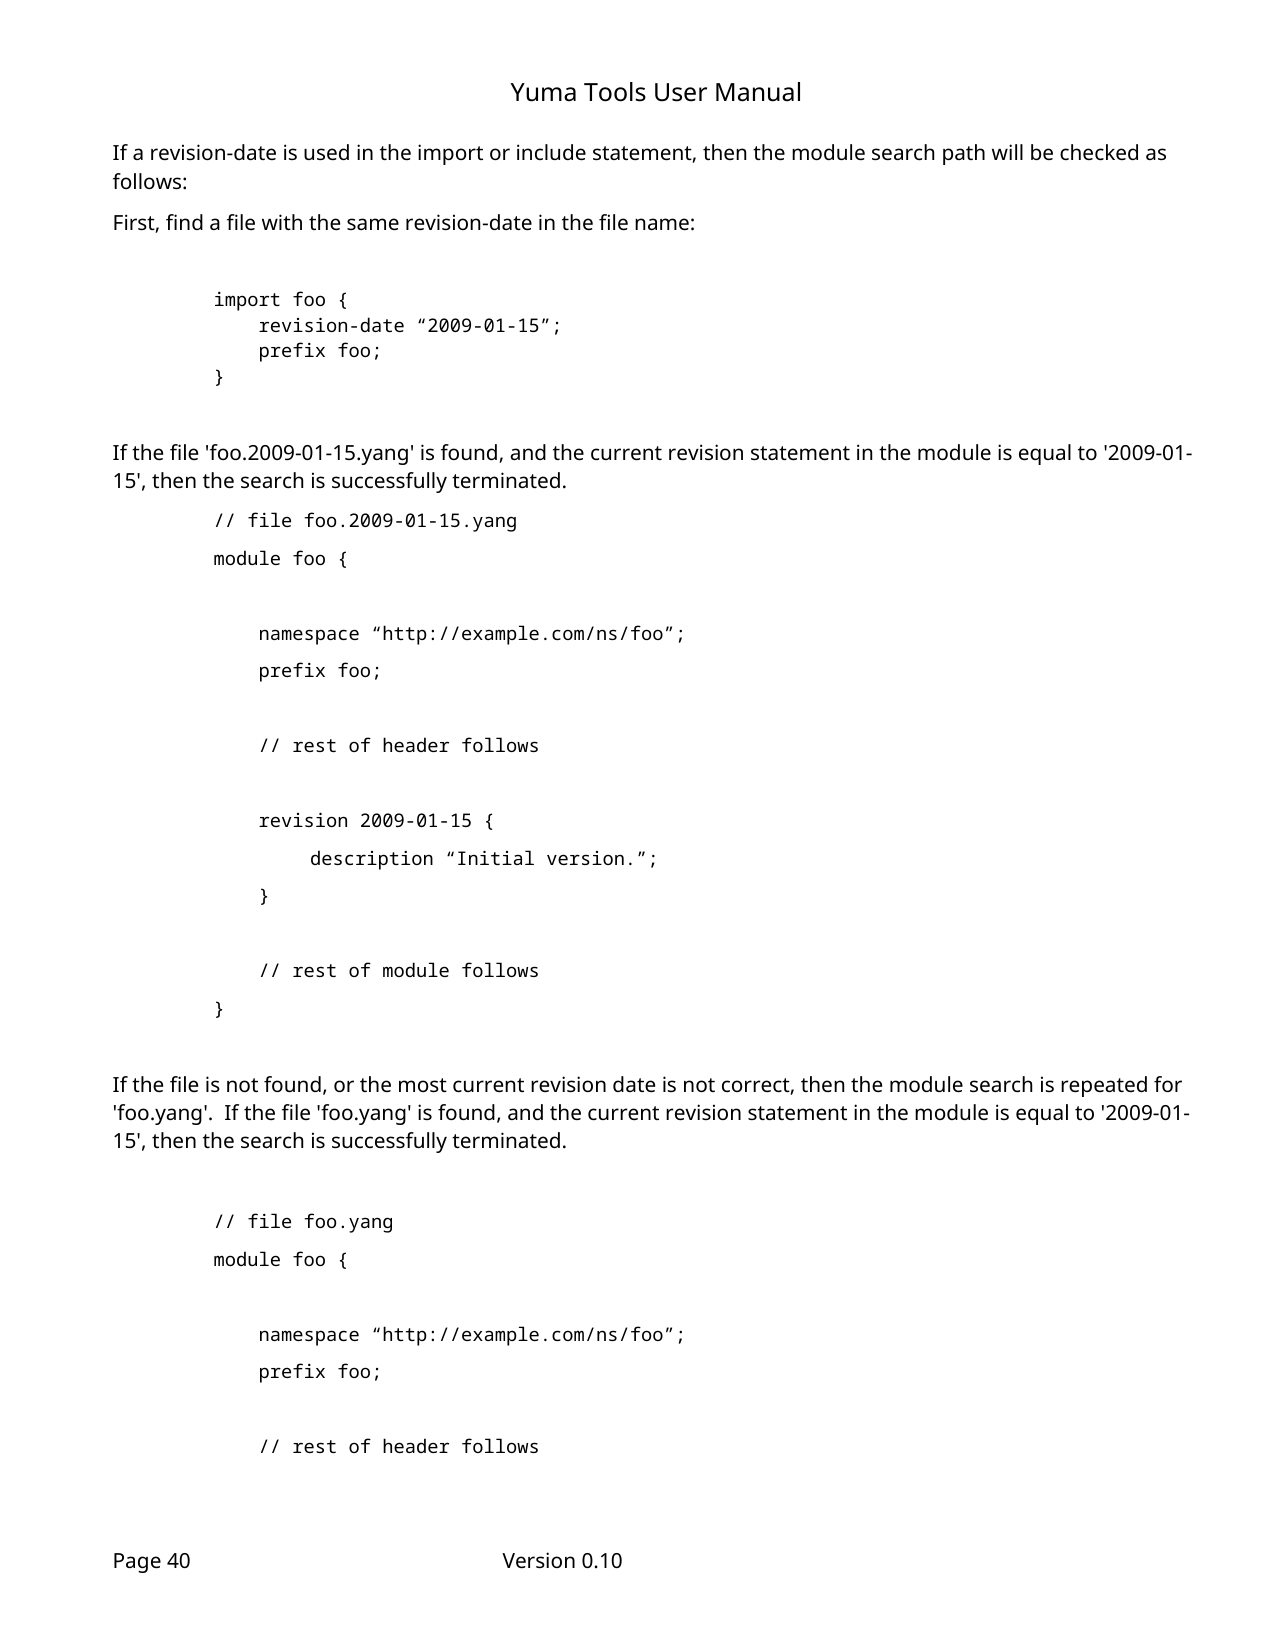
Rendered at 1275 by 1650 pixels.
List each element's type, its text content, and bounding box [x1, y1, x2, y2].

text namespace “http://example.com/ns/foo”; [139, 620, 1200, 645]
text First, find a file with the same revision-date in the file name: [112, 208, 1200, 236]
text revision 2009-01-15 { [139, 807, 1200, 833]
text // file foo.yang [139, 1208, 1200, 1234]
text If a revision-date is used in the import or include statement, then the module search path will be checked as follows: [112, 138, 1200, 195]
text description “Initial version.”; [139, 845, 1200, 870]
text If the file 'foo.2009-01-15.yang' is found, and the current revision statement in the module is equal to '2009-01-15', then the search is successfully terminated. [112, 438, 1200, 495]
text module foo { [139, 1246, 1200, 1272]
text prefix foo; [139, 1358, 1200, 1384]
text // rest of header follows [139, 732, 1200, 758]
text // rest of module follows [139, 957, 1200, 983]
text } [139, 995, 1200, 1020]
text // file foo.2009-01-15.yang [139, 507, 1200, 533]
text module foo { [139, 545, 1200, 570]
text If the file is not found, or the most current revision date is not correct, then the module search is repeated for 'foo.yang'. If the file 'foo.yang' is found, and the current revision statement in the module is equal to '2009-01-15', then the search is successfully terminated. [112, 1070, 1200, 1155]
text } [139, 882, 1200, 908]
text // rest of header follows [139, 1433, 1200, 1459]
text import foo { revision-date “2009-01-15”; prefix foo; } [139, 286, 1200, 388]
text prefix foo; [139, 657, 1200, 683]
text namespace “http://example.com/ns/foo”; [139, 1321, 1200, 1347]
